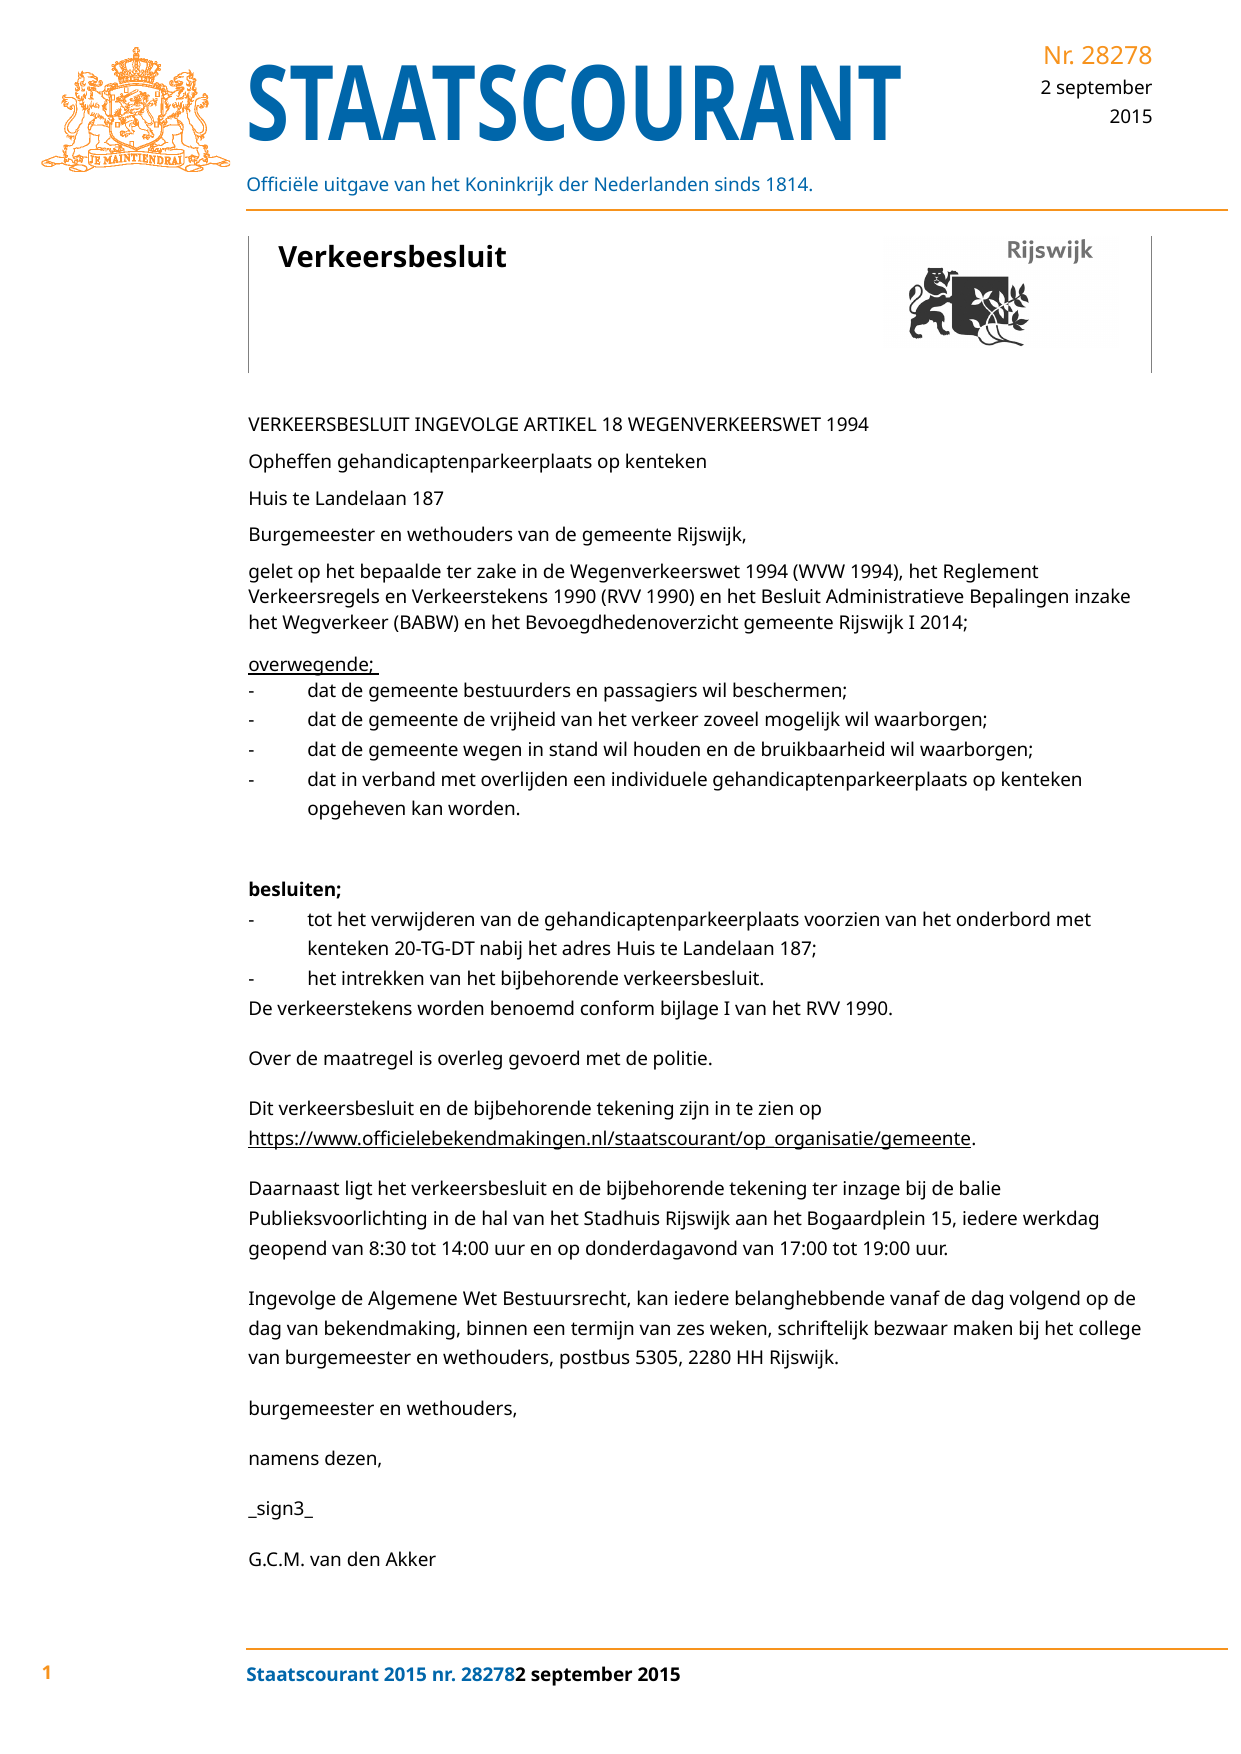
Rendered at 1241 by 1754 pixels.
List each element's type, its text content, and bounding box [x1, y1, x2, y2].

text _sign3_ [248, 1496, 1152, 1521]
text Daarnaast ligt het verkeersbesluit en de bijbehorende tekening ter inzage bij de balie Publieksvoorlichting in de hal van het Stadhuis Rijswijk aan het Bogaardplein 15, iedere werkdag geopend van 8:30 tot 14:00 uur en op donderdagavond van 17:00 tot 19:00 uur. [248, 1176, 1152, 1261]
text namens dezen, [248, 1445, 1152, 1471]
list dat de gemeente bestuurders en passagiers wil beschermen; [248, 677, 1152, 703]
text Burgemeester en wethouders van de gemeente Rijswijk, [248, 521, 1152, 547]
text Over de maatregel is overleg gevoerd met de politie. [248, 1045, 1152, 1071]
text besluiten; [248, 876, 1152, 902]
list tot het verwijderen van de gehandicaptenparkeerplaats voorzien van het onderbord met kenteken 20-TG-DT nabij het adres Huis te Landelaan 187; [248, 906, 1152, 961]
list dat de gemeente de vrijheid van het verkeer zoveel mogelijk wil waarborgen; [248, 707, 1152, 732]
list dat in verband met overlijden een individuele gehandicaptenparkeerplaats op kenteken opgeheven kan worden. [248, 766, 1152, 821]
text gelet op het bepaalde ter zake in de Wegenverkeerswet 1994 (WVW 1994), het Reglement Verkeersregels en Verkeerstekens 1990 (RVV 1990) en het Besluit Administratieve Bepalingen inzake het Wegverkeer (BABW) en het Bevoegdhedenoverzicht gemeente Rijswijk I 2014; [248, 558, 1152, 635]
picture [882, 236, 1119, 348]
text G.C.M. van den Akker [248, 1546, 1152, 1572]
text Opheffen gehandicaptenparkeerplaats op kenteken [248, 448, 1152, 474]
text burgemeester en wethouders, [248, 1395, 1152, 1421]
text VERKEERSBESLUIT INGEVOLGE ARTIKEL 18 WEGENVERKEERSWET 1994 [248, 411, 1152, 437]
list dat de gemeente wegen in stand wil houden en de bruikbaarheid wil waarborgen; [248, 736, 1152, 762]
list het intrekken van het bijbehorende verkeersbesluit. [248, 965, 1152, 991]
table_header Verkeersbesluit [249, 236, 850, 373]
text De verkeerstekens worden benoemd conform bijlage I van het RVV 1990. [248, 995, 1152, 1021]
picture [41, 47, 231, 172]
text overwegende; [248, 651, 1152, 677]
text Dit verkeersbesluit en de bijbehorende tekening zijn in te zien op https://www.officielebekendmakingen.nl/staatscourant/op_organisatie/gemeente. [248, 1096, 1152, 1151]
text Ingevolge de Algemene Wet Bestuursrecht, kan iedere belanghebbende vanaf de dag volgend op de dag van bekendmaking, binnen een termijn van zes weken, schriftelijk bezwaar maken bij het college van burgemeester en wethouders, postbus 5305, 2280 HH Rijswijk. [248, 1285, 1152, 1370]
table_header [850, 236, 1151, 373]
text Huis te Landelaan 187 [248, 485, 1152, 510]
